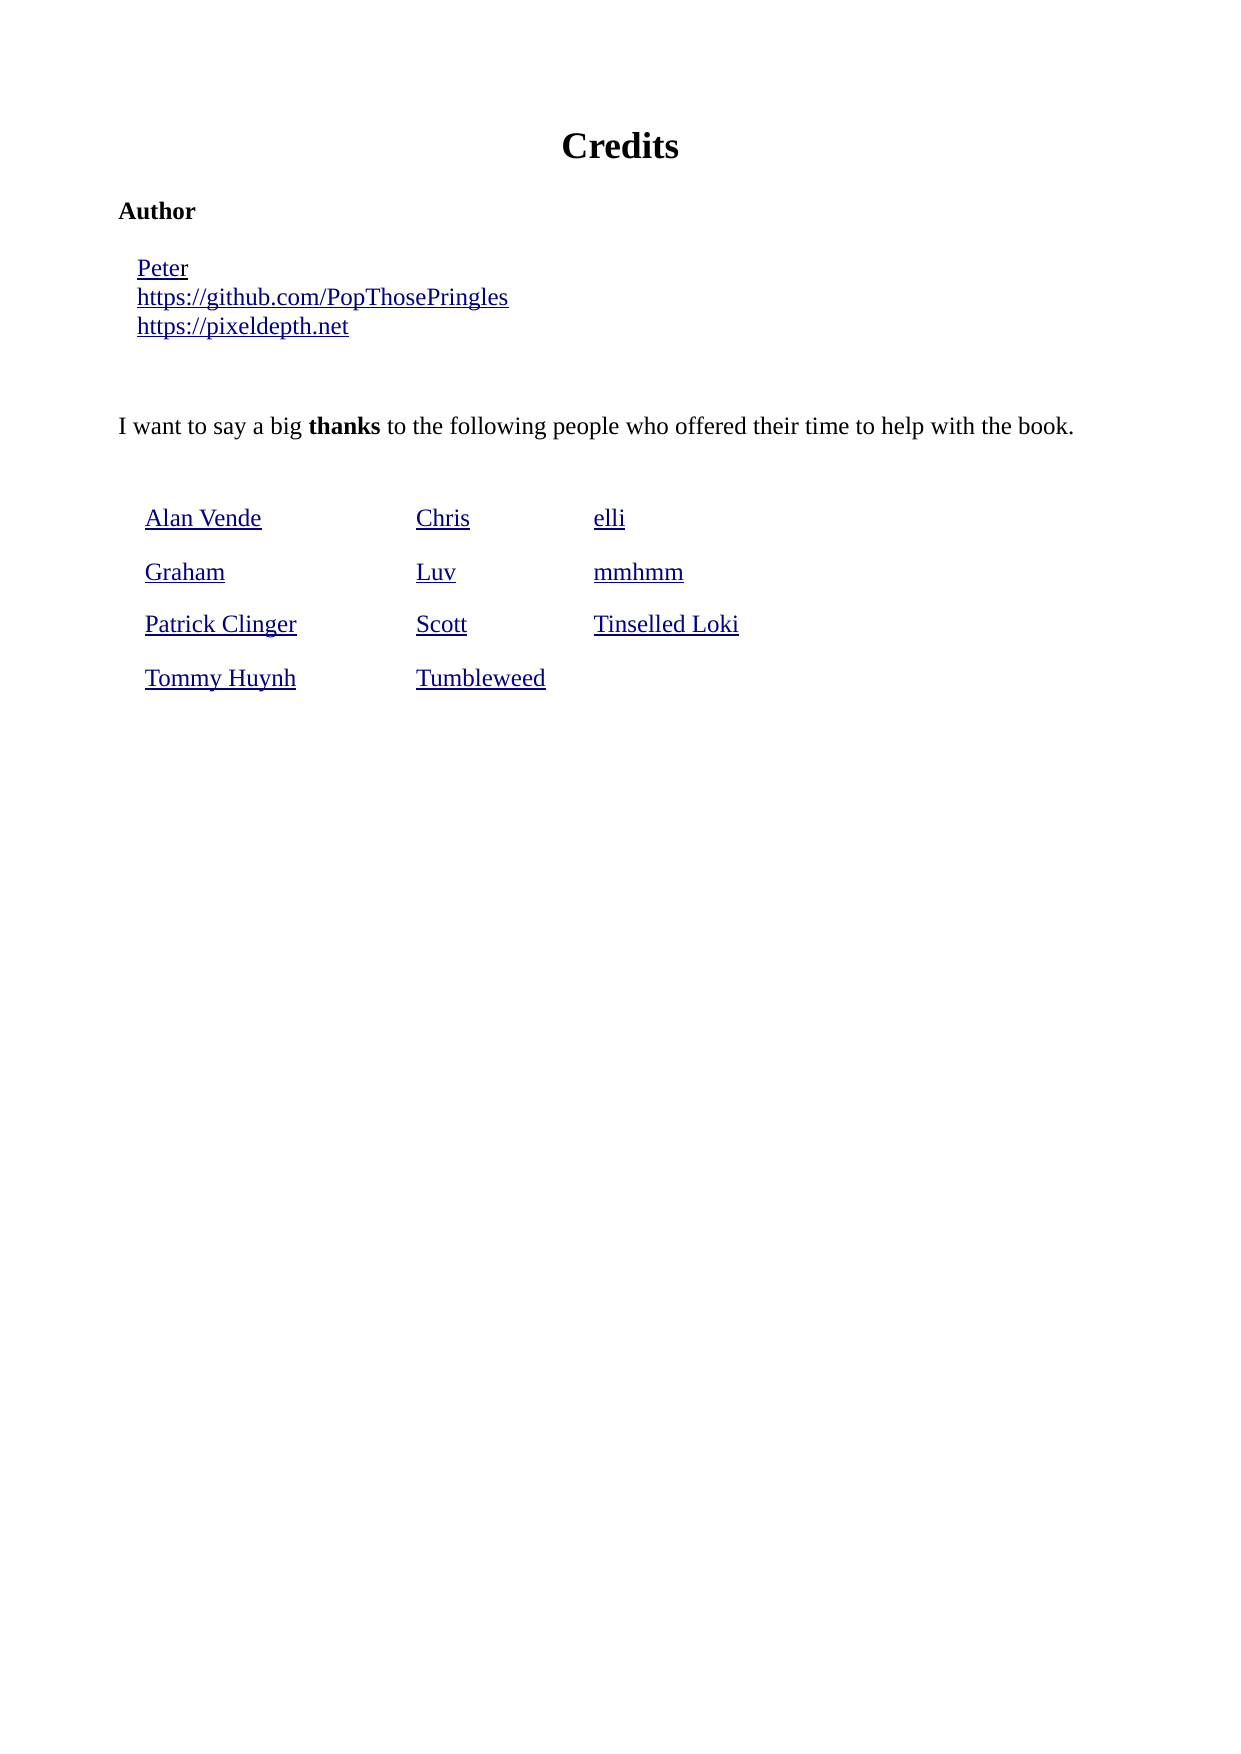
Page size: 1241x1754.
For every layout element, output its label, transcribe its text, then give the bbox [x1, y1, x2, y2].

table_cell [588, 658, 1090, 711]
table_header elli [588, 498, 1090, 551]
text https://github.com/PopThosePringles [118, 282, 1122, 311]
table_cell Graham [139, 551, 410, 604]
table_cell Tumbleweed [410, 658, 587, 711]
text https://pixeldepth.net [118, 311, 1122, 339]
table_cell Luv [410, 551, 587, 604]
table_cell Scott [410, 604, 587, 658]
text Author [118, 196, 1122, 224]
table_cell Patrick Clinger [139, 604, 410, 658]
text I want to say a big thanks to the following people who offered their time to help with the book. [118, 411, 1122, 440]
table_cell mmhmm [588, 551, 1090, 604]
table_cell Tommy Huynh [139, 658, 410, 711]
text Peter [118, 253, 1122, 282]
table_header Chris [410, 498, 587, 551]
table_cell Tinselled Loki [588, 604, 1090, 658]
text Credits [118, 124, 1122, 167]
table_header Alan Vende [139, 498, 410, 551]
